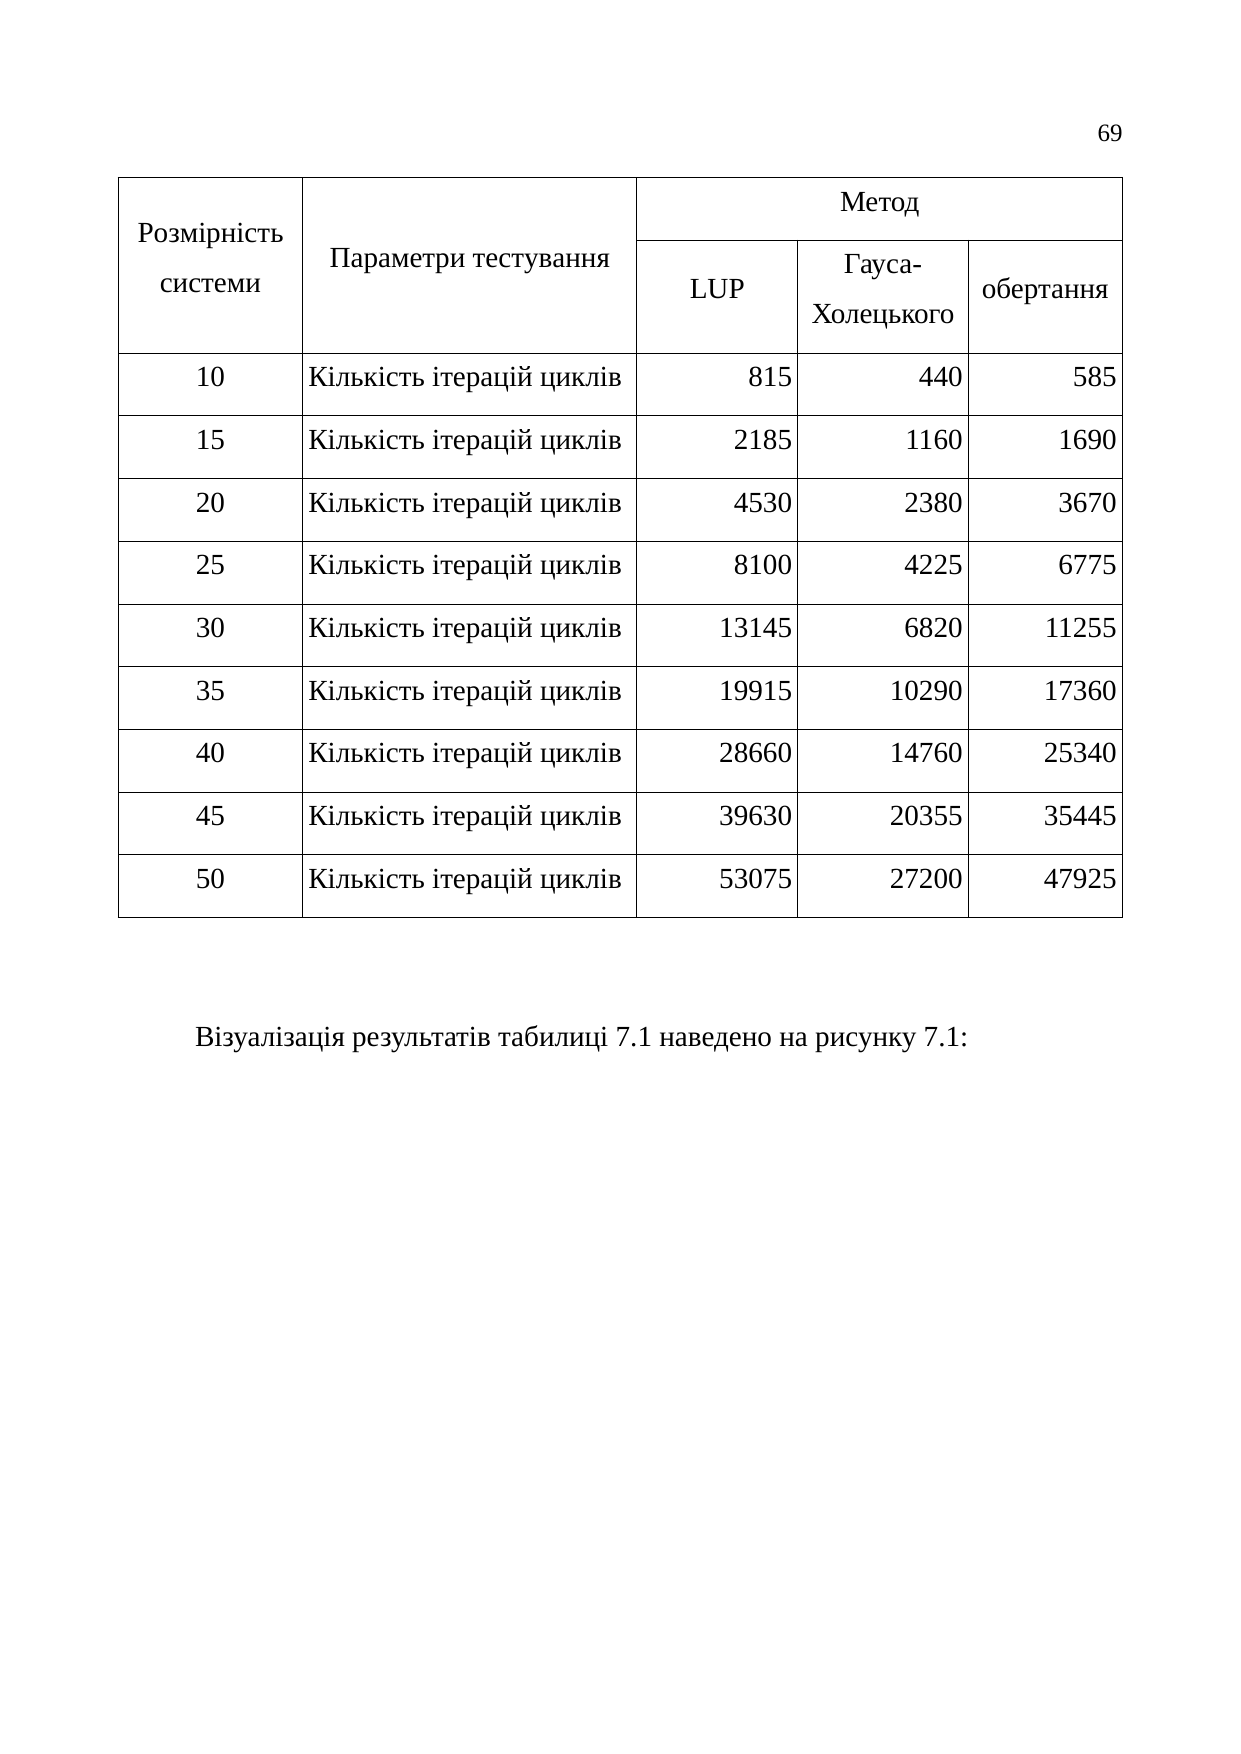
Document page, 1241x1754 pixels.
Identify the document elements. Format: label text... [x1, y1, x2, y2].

table_cell 25 [119, 542, 302, 603]
table_cell 4530 [637, 479, 797, 541]
table_cell Кількість ітерацій циклів [303, 605, 636, 666]
table_cell 11255 [969, 605, 1122, 666]
table_cell 6820 [798, 605, 968, 666]
table_cell 53075 [637, 855, 797, 917]
table_cell Кількість ітерацій циклів [303, 416, 636, 478]
table_cell 4225 [798, 542, 968, 603]
table_cell 815 [637, 354, 797, 415]
table_cell Кількість ітерацій циклів [303, 667, 636, 729]
table_cell Кількість ітерацій циклів [303, 855, 636, 917]
table_cell LUP [637, 241, 797, 353]
table_cell Кількість ітерацій циклів [303, 730, 636, 792]
table_cell 10290 [798, 667, 968, 729]
table_cell Кількість ітерацій циклів [303, 793, 636, 854]
table_cell 20 [119, 479, 302, 541]
text Візуалізація результатів табилиці 7.1 наведено на рисунку 7.1: [118, 1019, 1122, 1052]
table_cell 1160 [798, 416, 968, 478]
table_cell 3670 [969, 479, 1122, 541]
table_cell 28660 [637, 730, 797, 792]
table_cell 17360 [969, 667, 1122, 729]
table_cell 8100 [637, 542, 797, 603]
table_cell 2380 [798, 479, 968, 541]
table_cell 40 [119, 730, 302, 792]
table_cell Кількість ітерацій циклів [303, 479, 636, 541]
table_cell 1690 [969, 416, 1122, 478]
table_cell 585 [969, 354, 1122, 415]
table_cell 39630 [637, 793, 797, 854]
table_header Параметри тестування [303, 178, 636, 353]
table_cell 10 [119, 354, 302, 415]
table_cell 45 [119, 793, 302, 854]
table_cell 35445 [969, 793, 1122, 854]
table_cell 27200 [798, 855, 968, 917]
table_cell Кількість ітерацій циклів [303, 354, 636, 415]
table_header Розмірність системи [119, 178, 302, 353]
table_cell 19915 [637, 667, 797, 729]
table_cell 25340 [969, 730, 1122, 792]
table_header Метод [637, 178, 1122, 239]
table_cell Кількість ітерацій циклів [303, 542, 636, 603]
table_cell 50 [119, 855, 302, 917]
table_cell 35 [119, 667, 302, 729]
table_cell обертання [969, 241, 1122, 353]
table_cell 47925 [969, 855, 1122, 917]
table_cell 15 [119, 416, 302, 478]
table_cell 30 [119, 605, 302, 666]
table_cell 2185 [637, 416, 797, 478]
table_cell 13145 [637, 605, 797, 666]
table_cell 20355 [798, 793, 968, 854]
table_cell 14760 [798, 730, 968, 792]
table_cell 6775 [969, 542, 1122, 603]
table_cell Гауса-Холецького [798, 241, 968, 353]
table_cell 440 [798, 354, 968, 415]
